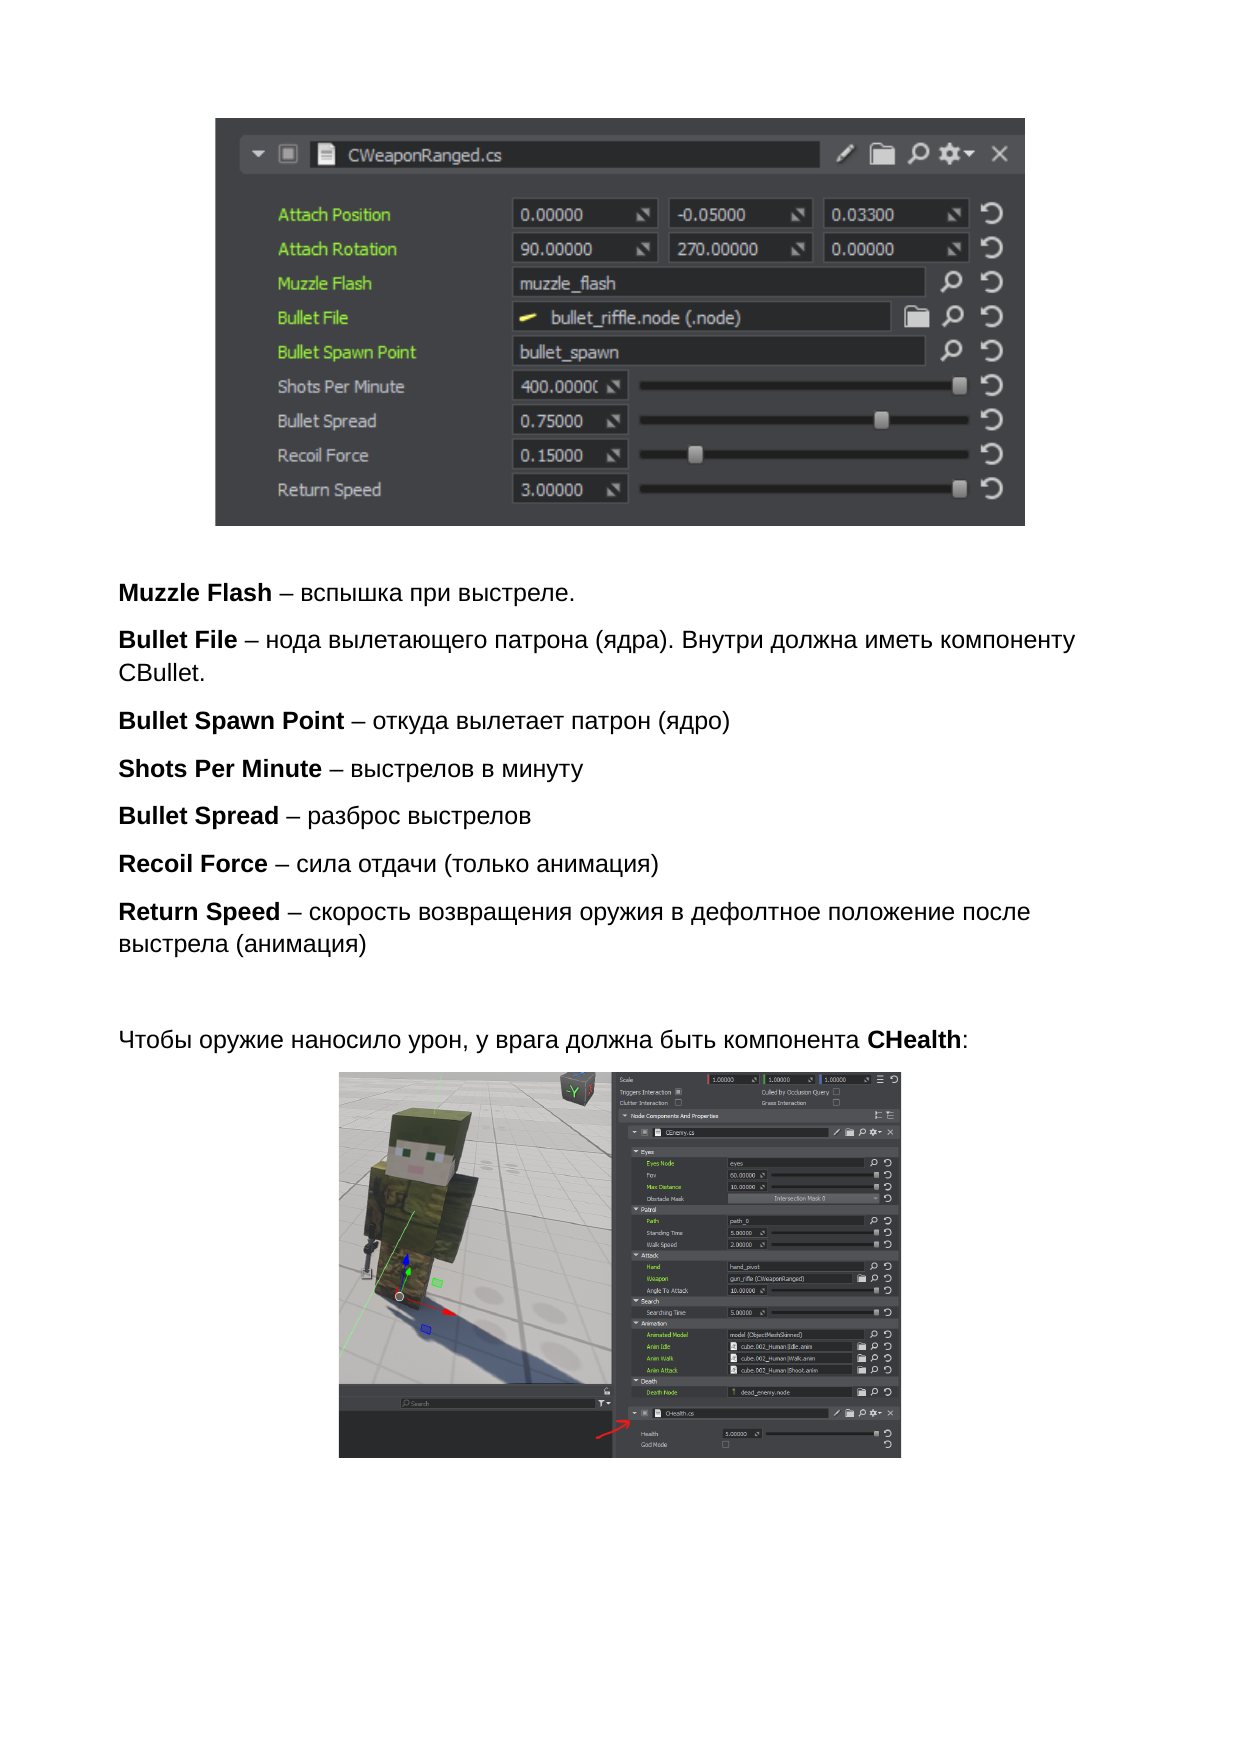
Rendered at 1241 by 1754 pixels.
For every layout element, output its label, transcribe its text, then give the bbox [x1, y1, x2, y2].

text Recoil Force – сила отдачи (только анимация) [118, 849, 1122, 878]
text Чтобы оружие наносило урон, у врага должна быть компонента CHealth: [118, 1025, 1122, 1053]
picture [215, 118, 1025, 526]
text Shots Per Minute – выстрелов в минуту [118, 754, 1122, 782]
text Bullet File – нода вылетающего патрона (ядра). Внутри должна иметь компоненту CBullet. [118, 625, 1122, 687]
picture [338, 1072, 902, 1458]
text Bullet Spawn Point – откуда вылетает патрон (ядро) [118, 706, 1122, 735]
text Muzzle Flash – вспышка при выстреле. [118, 578, 1122, 607]
text Return Speed – скорость возвращения оружия в дефолтное положение после выстрела (анимация) [118, 896, 1122, 958]
text Bullet Spread – разброс выстрелов [118, 801, 1122, 830]
